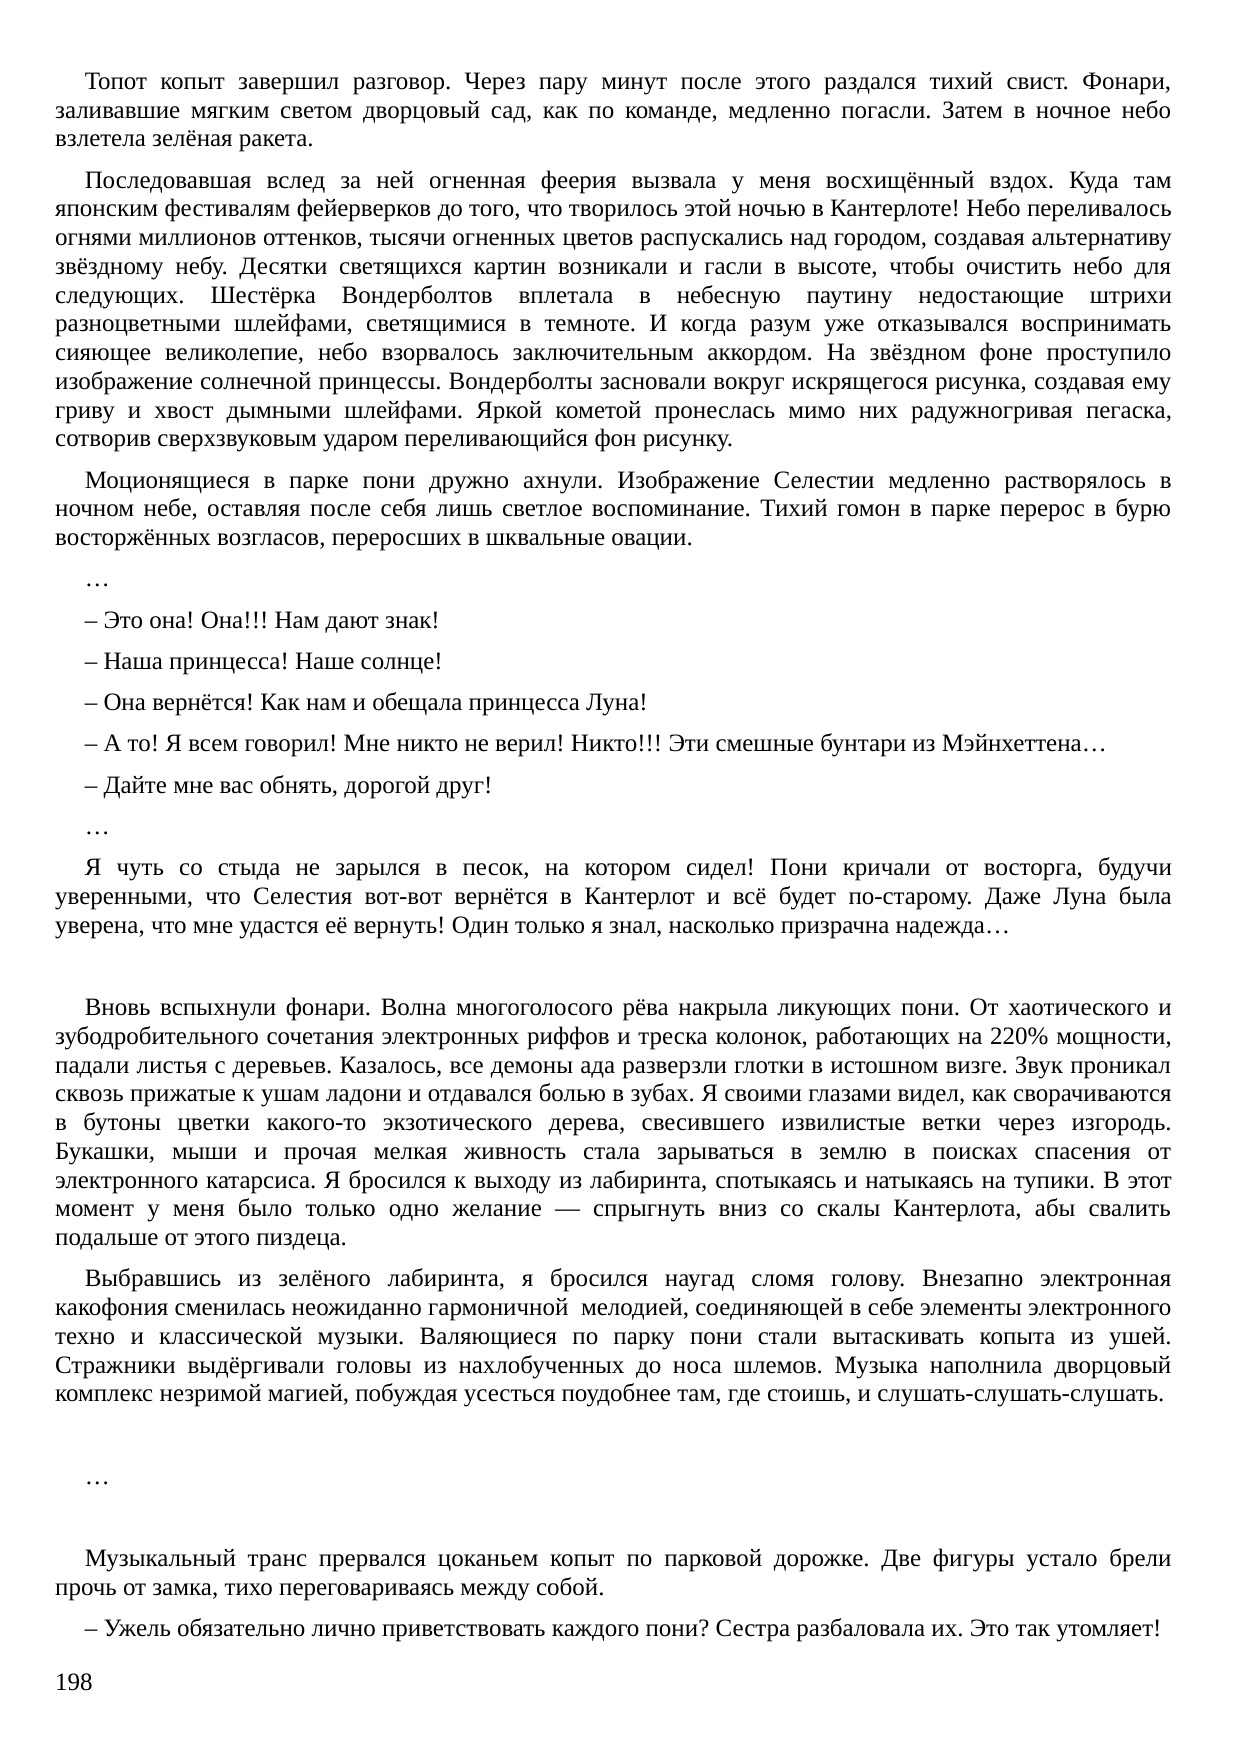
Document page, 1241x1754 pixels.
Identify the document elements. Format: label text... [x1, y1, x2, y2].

text – Ужель обязательно лично приветствовать каждого пони? Сестра разбаловала их. Это так утомляет! [55, 1613, 1173, 1642]
text … [55, 563, 1173, 592]
text – Дайте мне вас обнять, дорогой друг! [55, 770, 1173, 798]
text Вновь вспыхнули фонари. Волна многоголосого рёва накрыла ликующих пони. От хаотического и зубодробительного сочетания электронных риффов и треска колонок, работающих на 220% мощности, падали листья с деревьев. Казалось, все демоны ада разверзли глотки в истошном визге. Звук проникал сквозь прижатые к ушам ладони и отдавался болью в зубах. Я своими глазами видел, как сворачиваются в бутоны цветки какого-то экзотического дерева, свесившего извилистые ветки через изгородь. Букашки, мыши и прочая мелкая живность стала зарываться в землю в поисках спасения от электронного катарсиса. Я бросился к выходу из лабиринта, спотыкаясь и натыкаясь на тупики. В этот момент у меня было только одно желание — спрыгнуть вниз со скалы Кантерлота, абы свалить подальше от этого пиздеца. [55, 992, 1173, 1251]
text Я чуть со стыда не зарылся в песок, на котором сидел! Пони кричали от восторга, будучи уверенными, что Селестия вот-вот вернётся в Кантерлот и всё будет по-старому. Даже Луна была уверена, что мне удастся её вернуть! Один только я знал, насколько призрачна надежда… [55, 852, 1173, 938]
text Музыкальный транс прервался цоканьем копыт по парковой дорожке. Две фигуры устало брели прочь от замка, тихо переговариваясь между собой. [55, 1543, 1173, 1601]
text Выбравшись из зелёного лабиринта, я бросился наугад сломя голову. Внезапно электронная какофония сменилась неожиданно гармоничной мелодией, соединяющей в себе элементы электронного техно и классической музыки. Валяющиеся по парку пони стали вытаскивать копыта из ушей. Стражники выдёргивали головы из нахлобученных до носа шлемов. Музыка наполнила дворцовый комплекс незримой магией, побуждая усесться поудобнее там, где стоишь, и слушать-слушать-слушать. [55, 1263, 1173, 1407]
text – Это она! Она!!! Нам дают знак! [55, 605, 1173, 633]
text – Наша принцесса! Наше солнце! [55, 646, 1173, 675]
text Последовавшая вслед за ней огненная феерия вызвала у меня восхищённый вздох. Куда там японским фестивалям фейерверков до того, что творилось этой ночью в Кантерлоте! Небо переливалось огнями миллионов оттенков, тысячи огненных цветов распускались над городом, создавая альтернативу звёздному небу. Десятки светящихся картин возникали и гасли в высоте, чтобы очистить небо для следующих. Шестёрка Вондерболтов вплетала в небесную паутину недостающие штрихи разноцветными шлейфами, светящимися в темноте. И когда разум уже отказывался воспринимать сияющее великолепие, небо взорвалось заключительным аккордом. На звёздном фоне проступило изображение солнечной принцессы. Вондерболты засновали вокруг искрящегося рисунка, создавая ему гриву и хвост дымными шлейфами. Яркой кометой пронеслась мимо них радужногривая пегаска, сотворив сверхзвуковым ударом переливающийся фон рисунку. [55, 165, 1173, 452]
text – Она вернётся! Как нам и обещала принцесса Луна! [55, 687, 1173, 716]
text … [55, 811, 1173, 840]
text Моционящиеся в парке пони дружно ахнули. Изображение Селестии медленно растворялось в ночном небе, оставляя после себя лишь светлое воспоминание. Тихий гомон в парке перерос в бурю восторжённых возгласов, переросших в шквальные овации. [55, 465, 1173, 551]
text … [55, 1461, 1173, 1490]
text – А то! Я всем говорил! Мне никто не верил! Никто!!! Эти смешные бунтари из Мэйнхеттена… [55, 728, 1173, 757]
text Топот копыт завершил разговор. Через пару минут после этого раздался тихий свист. Фонари, заливавшие мягким светом дворцовый сад, как по команде, медленно погасли. Затем в ночное небо взлетела зелёная ракета. [55, 66, 1173, 152]
